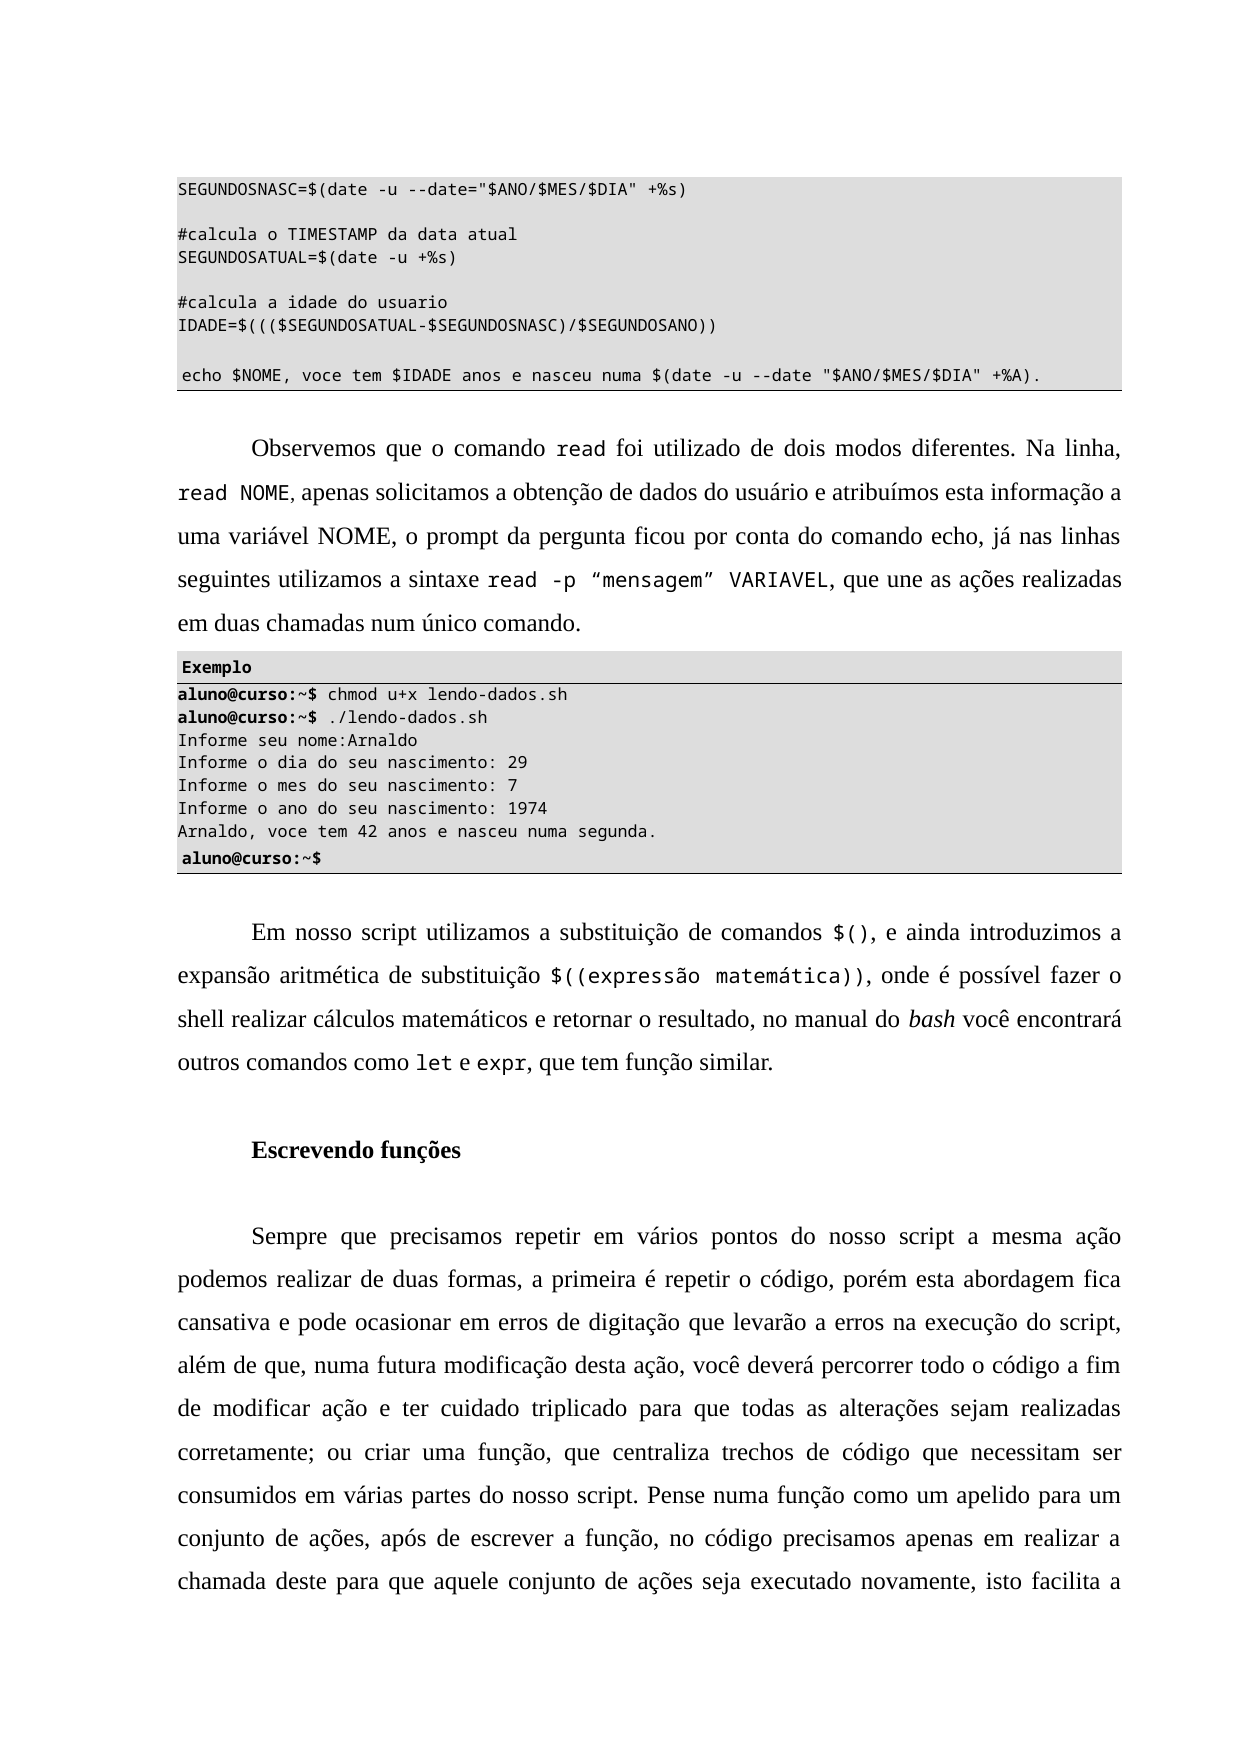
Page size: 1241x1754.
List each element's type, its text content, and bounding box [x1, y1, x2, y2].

text Informe o dia do seu nascimento: 29 [177, 751, 1122, 774]
text Em nosso script utilizamos a substituição de comandos $(), e ainda introduzimos a expansão aritmética de substituição $((expressão matemática)), onde é possível fazer o shell realizar cálculos matemáticos e retornar o resultado, no manual do bash você encontrará outros comandos como let e expr, que tem função similar. [177, 917, 1122, 1077]
text #calcula o TIMESTAMP da data atual [177, 223, 1122, 245]
text aluno@curso:~$ [177, 842, 1122, 873]
text aluno@curso:~$ chmod u+x lendo-dados.sh [177, 684, 1122, 706]
text Sempre que precisamos repetir em vários pontos do nosso script a mesma ação podemos realizar de duas formas, a primeira é repetir o código, porém esta abordagem fica cansativa e pode ocasionar em erros de digitação que levarão a erros na execução do script, além de que, numa futura modificação desta ação, você deverá percorrer todo o código a fim de modificar ação e ter cuidado triplicado para que todas as alterações sejam realizadas corretamente; ou criar uma função, que centraliza trechos de código que necessitam ser consumidos em várias partes do nosso script. Pense numa função como um apelido para um conjunto de ações, após de escrever a função, no código precisamos apenas em realizar a chamada deste para que aquele conjunto de ações seja executado novamente, isto facilita a [177, 1221, 1122, 1595]
text Escrevendo funções [177, 1135, 1122, 1163]
text #calcula a idade do usuario [177, 291, 1122, 313]
text SEGUNDOSATUAL=$(date -u +%s) [177, 245, 1122, 268]
text Exemplo [177, 651, 1122, 683]
text IDADE=$((($SEGUNDOSATUAL-$SEGUNDOSNASC)/$SEGUNDOSANO)) [177, 313, 1122, 336]
text Informe seu nome:Arnaldo [177, 728, 1122, 751]
text echo $NOME, voce tem $IDADE anos e nasceu numa $(date -u --date "$ANO/$MES/$DIA" +%A). [177, 359, 1122, 390]
text Informe o mes do seu nascimento: 7 [177, 774, 1122, 796]
text Arnaldo, voce tem 42 anos e nasceu numa segunda. [177, 819, 1122, 842]
text Informe o ano do seu nascimento: 1974 [177, 796, 1122, 819]
text aluno@curso:~$ ./lendo-dados.sh [177, 706, 1122, 728]
text Observemos que o comando read foi utilizado de dois modos diferentes. Na linha, read NOME, apenas solicitamos a obtenção de dados do usuário e atribuímos esta informação a uma variável NOME, o prompt da pergunta ficou por conta do comando echo, já nas linhas seguintes utilizamos a sintaxe read -p “mensagem” VARIAVEL, que une as ações realizadas em duas chamadas num único comando. [177, 433, 1122, 637]
text SEGUNDOSNASC=$(date -u --date="$ANO/$MES/$DIA" +%s) [177, 177, 1122, 200]
